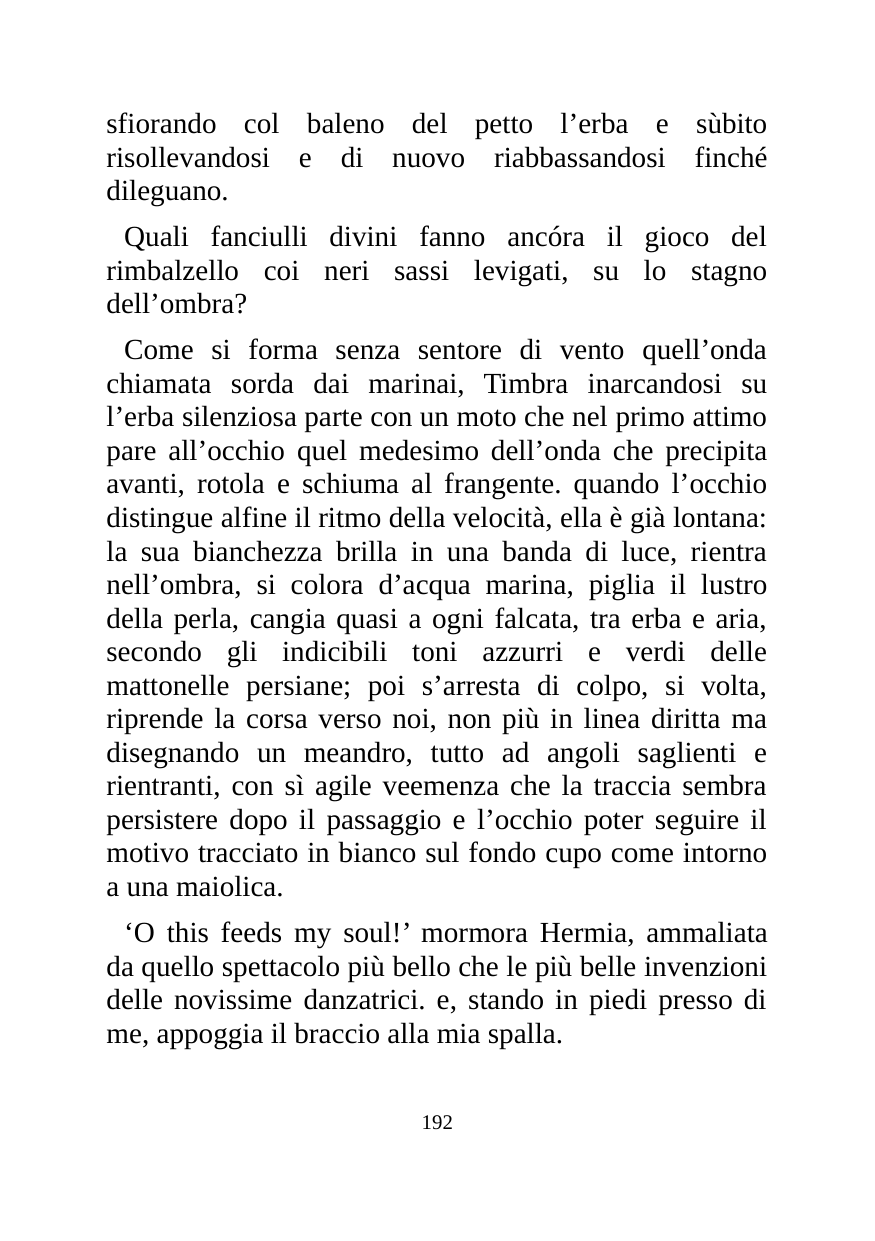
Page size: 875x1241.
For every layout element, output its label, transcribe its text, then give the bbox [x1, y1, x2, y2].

text Quali fanciulli divini fanno ancóra il gioco del rimbalzello coi neri sassi levigati, su lo stagno dell’ombra? [106, 219, 768, 320]
text Come si forma senza sentore di vento quell’onda chiamata sorda dai marinai, Timbra inarcandosi su l’erba silenziosa parte con un moto che nel primo attimo pare all’occhio quel medesimo dell’onda che precipita avanti, rotola e schiuma al frangente. quando l’occhio distingue alfine il ritmo della velocità, ella è già lontana: la sua bianchezza brilla in una banda di luce, rientra nell’ombra, si colora d’acqua marina, piglia il lustro della perla, cangia quasi a ogni falcata, tra erba e aria, secondo gli indicibili toni azzurri e verdi delle mattonelle persiane; poi s’arresta di colpo, si volta, riprende la corsa verso noi, non più in linea diritta ma disegnando un meandro, tutto ad angoli saglienti e rientranti, con sì agile veemenza che la traccia sembra persistere dopo il passaggio e l’occhio poter seguire il motivo tracciato in bianco sul fondo cupo come intorno a una maiolica. [106, 332, 768, 903]
text ‘O this feeds my soul!’ mormora Hermia, ammaliata da quello spettacolo più bello che le più belle invenzioni delle novissime danzatrici. e, stando in piedi presso di me, appoggia il braccio alla mia spalla. [106, 915, 768, 1049]
text sfiorando col baleno del petto l’erba e sùbito risollevandosi e di nuovo riabbassandosi finché dileguano. [106, 106, 768, 207]
